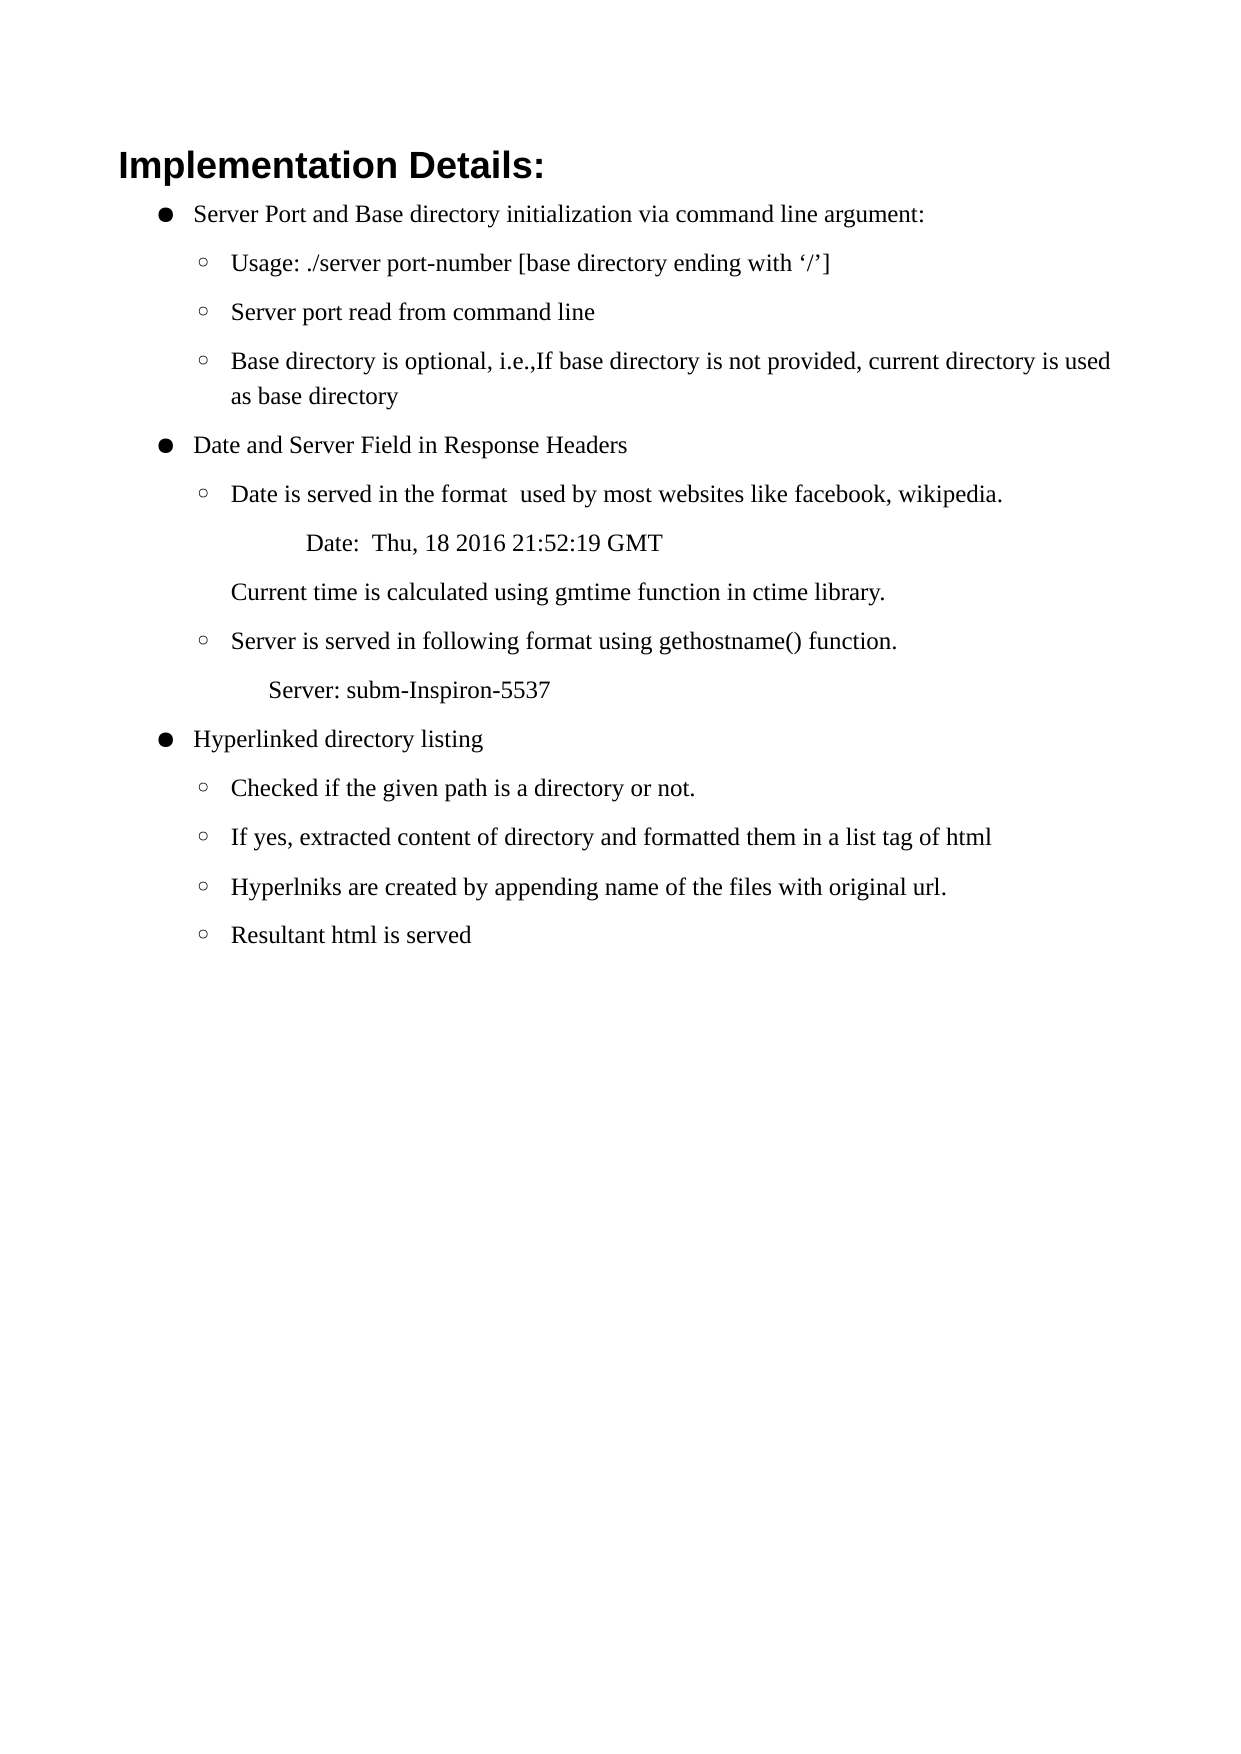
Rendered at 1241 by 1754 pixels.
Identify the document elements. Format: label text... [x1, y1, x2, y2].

list Server: subm-Inspiron-5537 [231, 675, 1122, 704]
list Current time is calculated using gmtime function in ctime library. [193, 577, 1122, 606]
list Date: Thu, 18 2016 21:52:19 GMT [268, 528, 1122, 557]
list Hyperlniks are created by appending name of the files with original url. [193, 872, 1122, 900]
list Checked if the given path is a directory or not. [193, 773, 1122, 802]
list Server Port and Base directory initialization via command line argument: [156, 199, 1122, 228]
list Server port read from command line [193, 297, 1122, 326]
list If yes, extracted content of directory and formatted them in a list tag of html [193, 822, 1122, 851]
list Resultant html is served [193, 921, 1122, 949]
list Base directory is optional, i.e.,If base directory is not provided, current directory is used as base directory [193, 346, 1122, 410]
list Usage: ./server port-number [base directory ending with ‘/’] [193, 248, 1122, 277]
list Hyperlinked directory listing [156, 724, 1122, 753]
list Date is served in the format used by most websites like facebook, wikipedia. [193, 479, 1122, 508]
list Date and Server Field in Response Headers [156, 430, 1122, 459]
list Server is served in following format using gethostname() function. [193, 626, 1122, 655]
subtitle Implementation Details: [118, 143, 1122, 187]
